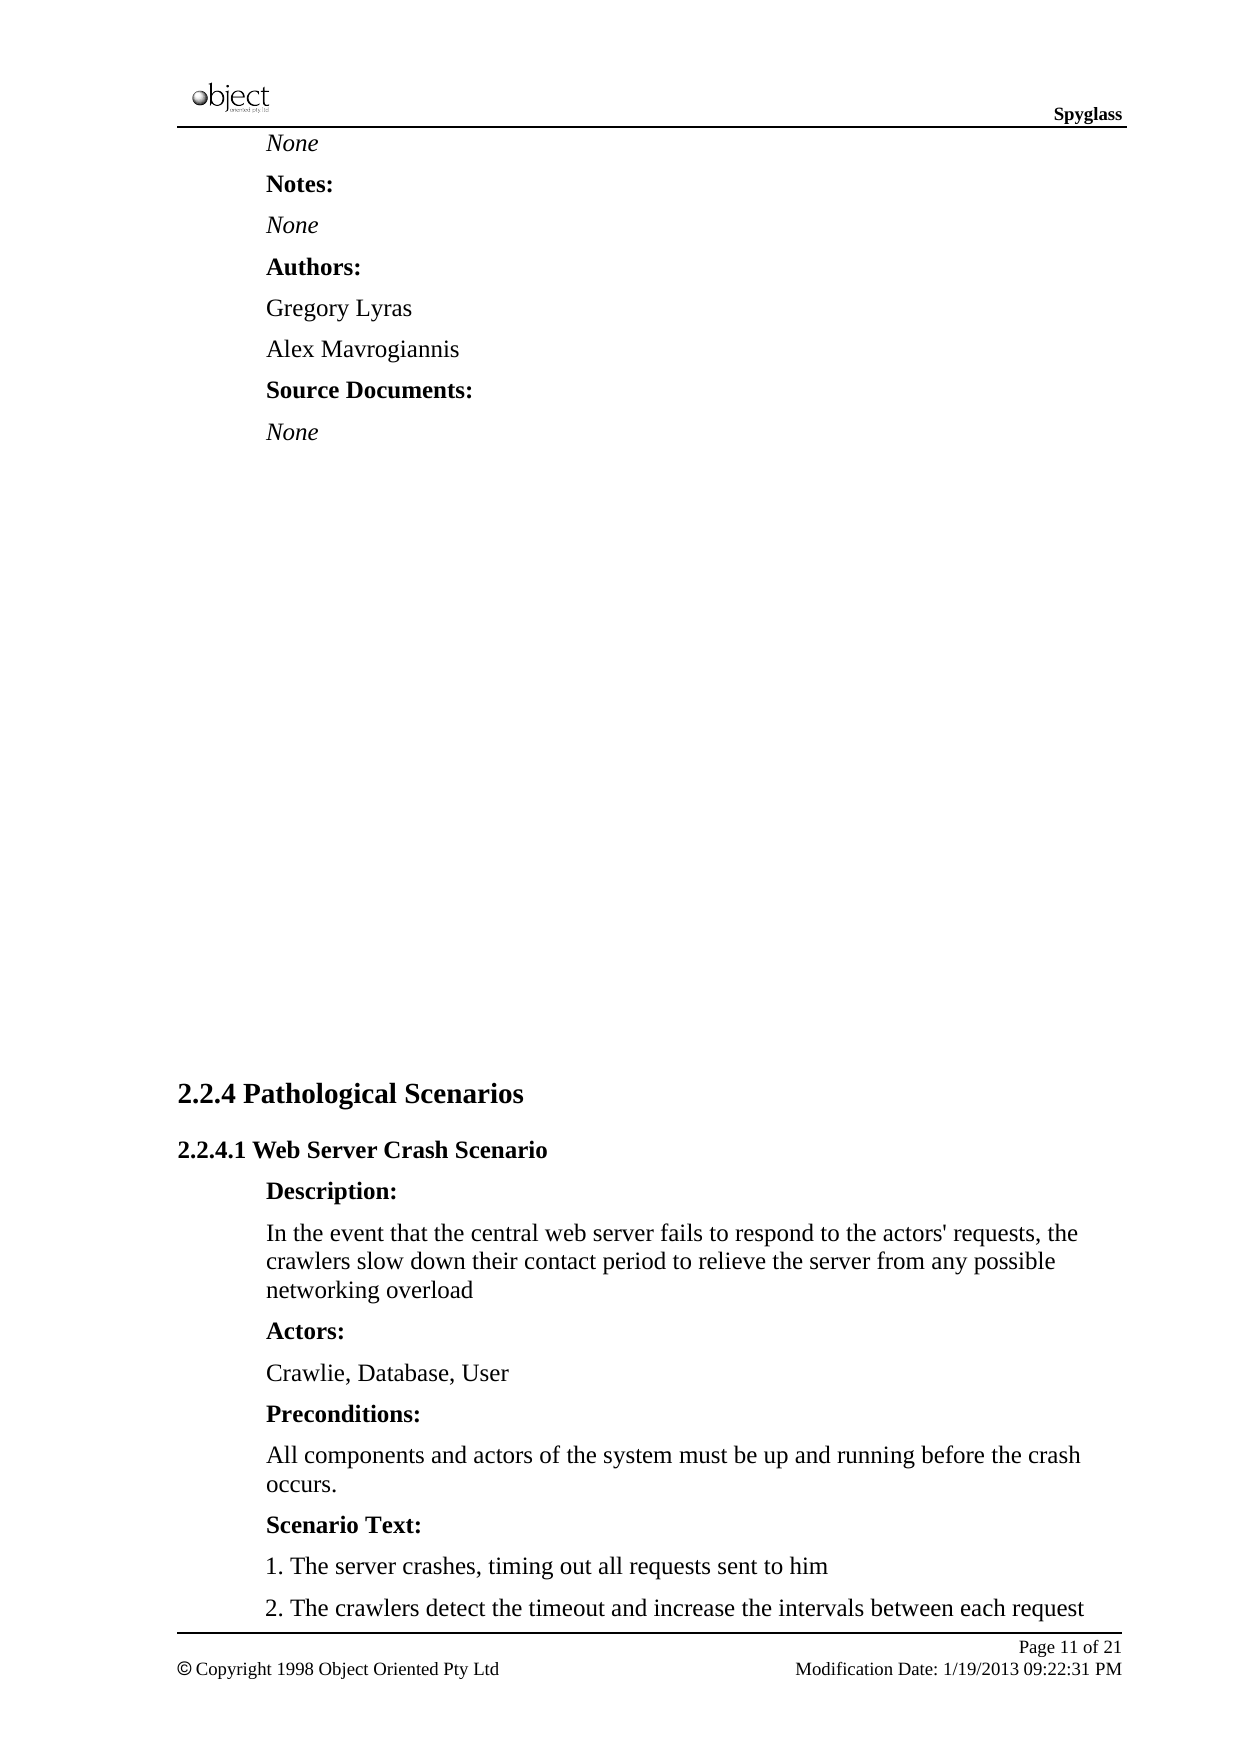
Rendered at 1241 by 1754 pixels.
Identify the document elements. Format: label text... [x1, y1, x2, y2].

text None [266, 417, 1122, 445]
text 2. The crawlers detect the timeout and increase the intervals between each request [177, 1593, 1122, 1621]
text Authors: [266, 252, 1122, 280]
text In the event that the central web server fails to respond to the actors' requests, the crawlers slow down their contact period to relieve the server from any possible networking overload [266, 1218, 1122, 1304]
text Description: [266, 1176, 1122, 1205]
text None [266, 210, 1122, 239]
text 1. The server crashes, timing out all requests sent to him [177, 1551, 1122, 1580]
text Alex Mavrogiannis [266, 334, 1122, 363]
subtitle 2.2.4.1 Web Server Crash Scenario [177, 1135, 1122, 1164]
text Gregory Lyras [266, 293, 1122, 322]
text All components and actors of the system must be up and running before the crash occurs. [266, 1440, 1122, 1498]
text None [266, 128, 1122, 157]
text Preconditions: [266, 1399, 1122, 1428]
text Notes: [266, 169, 1122, 198]
text Actors: [266, 1316, 1122, 1345]
text 2.2.4 Pathological Scenarios [177, 1077, 1122, 1110]
text Source Documents: [266, 375, 1122, 404]
text Crawlie, Database, User [266, 1358, 1122, 1386]
text Scenario Text: [266, 1510, 1122, 1539]
